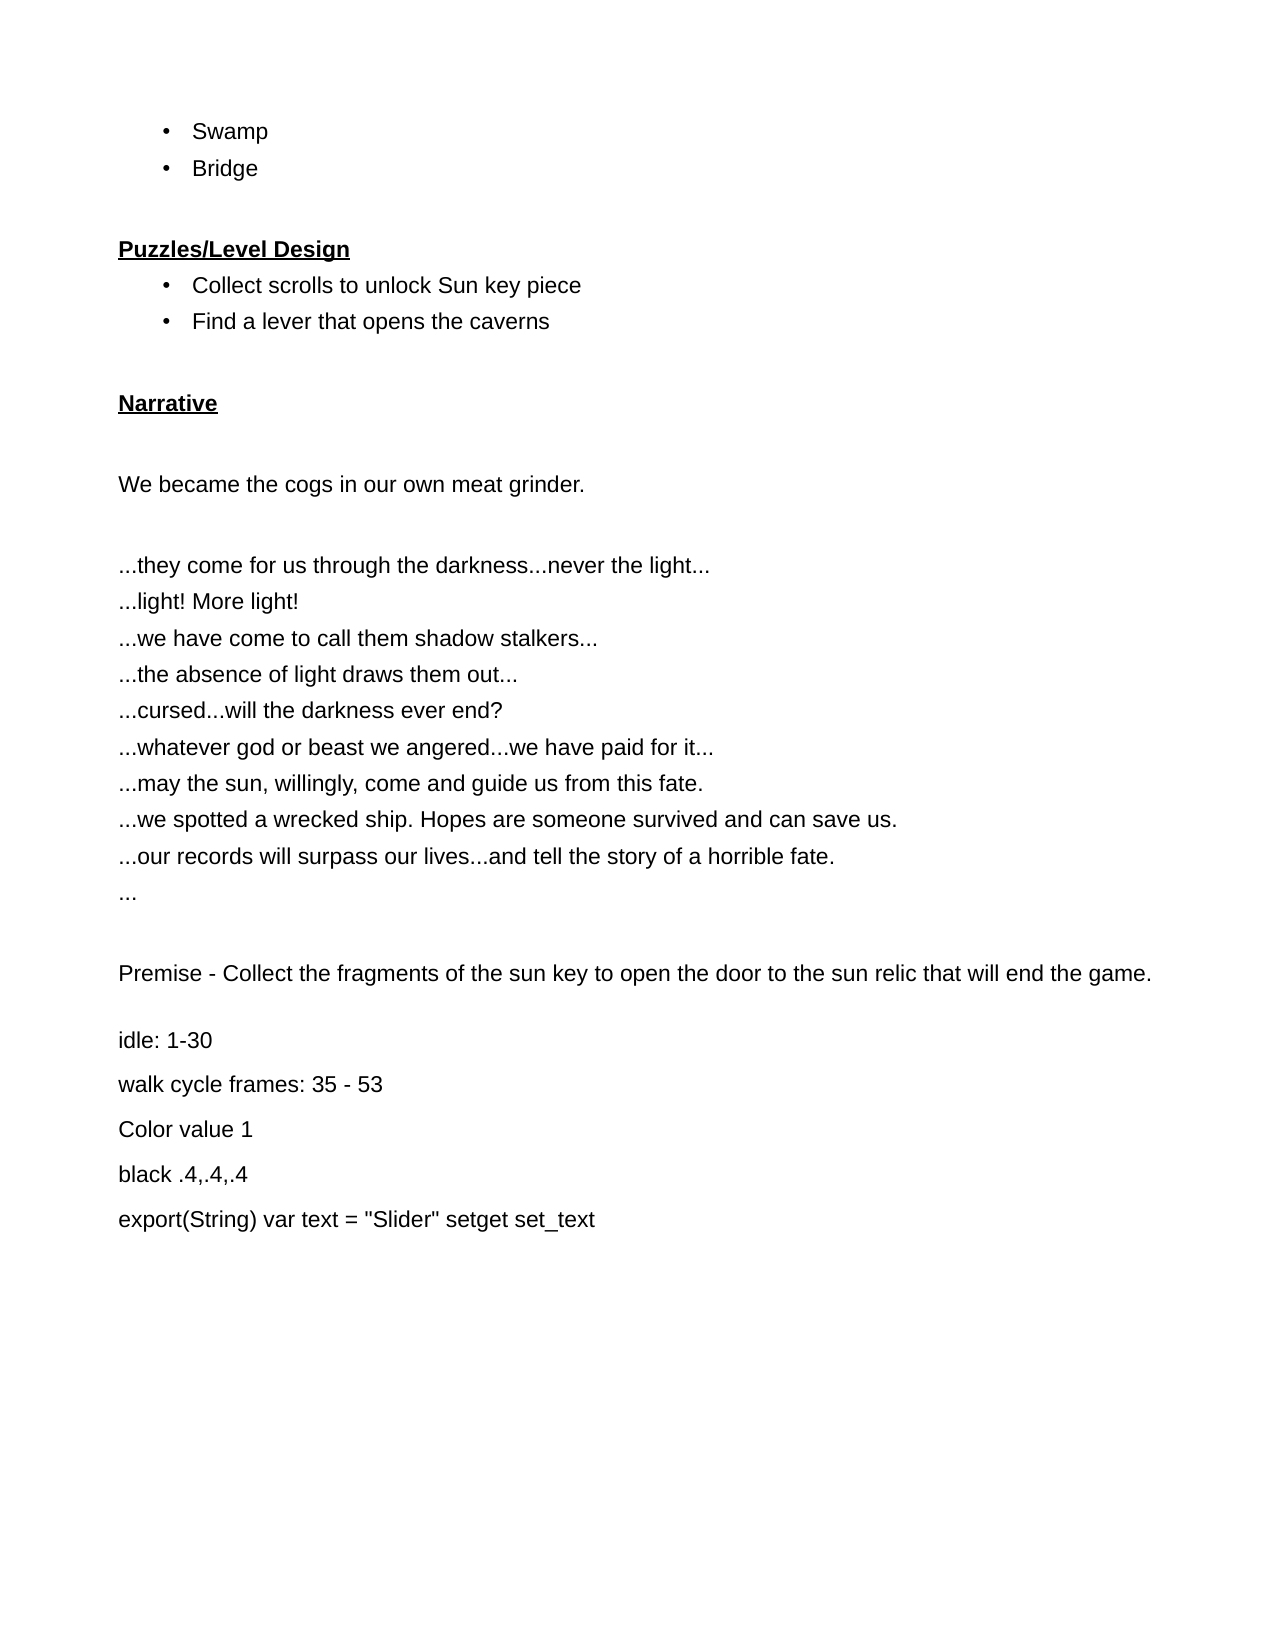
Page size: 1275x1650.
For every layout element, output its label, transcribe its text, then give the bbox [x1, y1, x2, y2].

text black .4,.4,.4 [118, 1161, 1157, 1187]
list Bridge [162, 154, 1157, 181]
list Find a lever that opens the caverns [162, 308, 1157, 335]
text ... [118, 879, 1157, 905]
text We became the cogs in our own meat grinder. [118, 471, 1157, 497]
text export(String) var text = "Slider" setget set_text [118, 1206, 1157, 1232]
text ...they come for us through the darkness...never the light... [118, 552, 1157, 578]
text Narrative [118, 389, 1157, 416]
text ...may the sun, willingly, come and guide us from this fate. [118, 770, 1157, 796]
text ...the absence of light draws them out... [118, 661, 1157, 687]
text walk cycle frames: 35 - 53 [118, 1071, 1157, 1098]
list Collect scrolls to unlock Sun key piece [162, 272, 1157, 298]
text ...we spotted a wrecked ship. Hopes are someone survived and can save us. [118, 806, 1157, 833]
text idle: 1-30 [118, 996, 1157, 1053]
text ...we have come to call them shadow stalkers... [118, 624, 1157, 651]
list Swamp [162, 118, 1157, 144]
text ...light! More light! [118, 588, 1157, 614]
text ...whatever god or beast we angered...we have paid for it... [118, 733, 1157, 760]
text ...cursed...will the darkness ever end? [118, 697, 1157, 723]
text Puzzles/Level Design [118, 236, 1157, 262]
text Premise - Collect the fragments of the sun key to open the door to the sun relic that will end the game. [118, 960, 1157, 986]
text Color value 1 [118, 1116, 1157, 1143]
text ...our records will surpass our lives...and tell the story of a horrible fate. [118, 843, 1157, 869]
